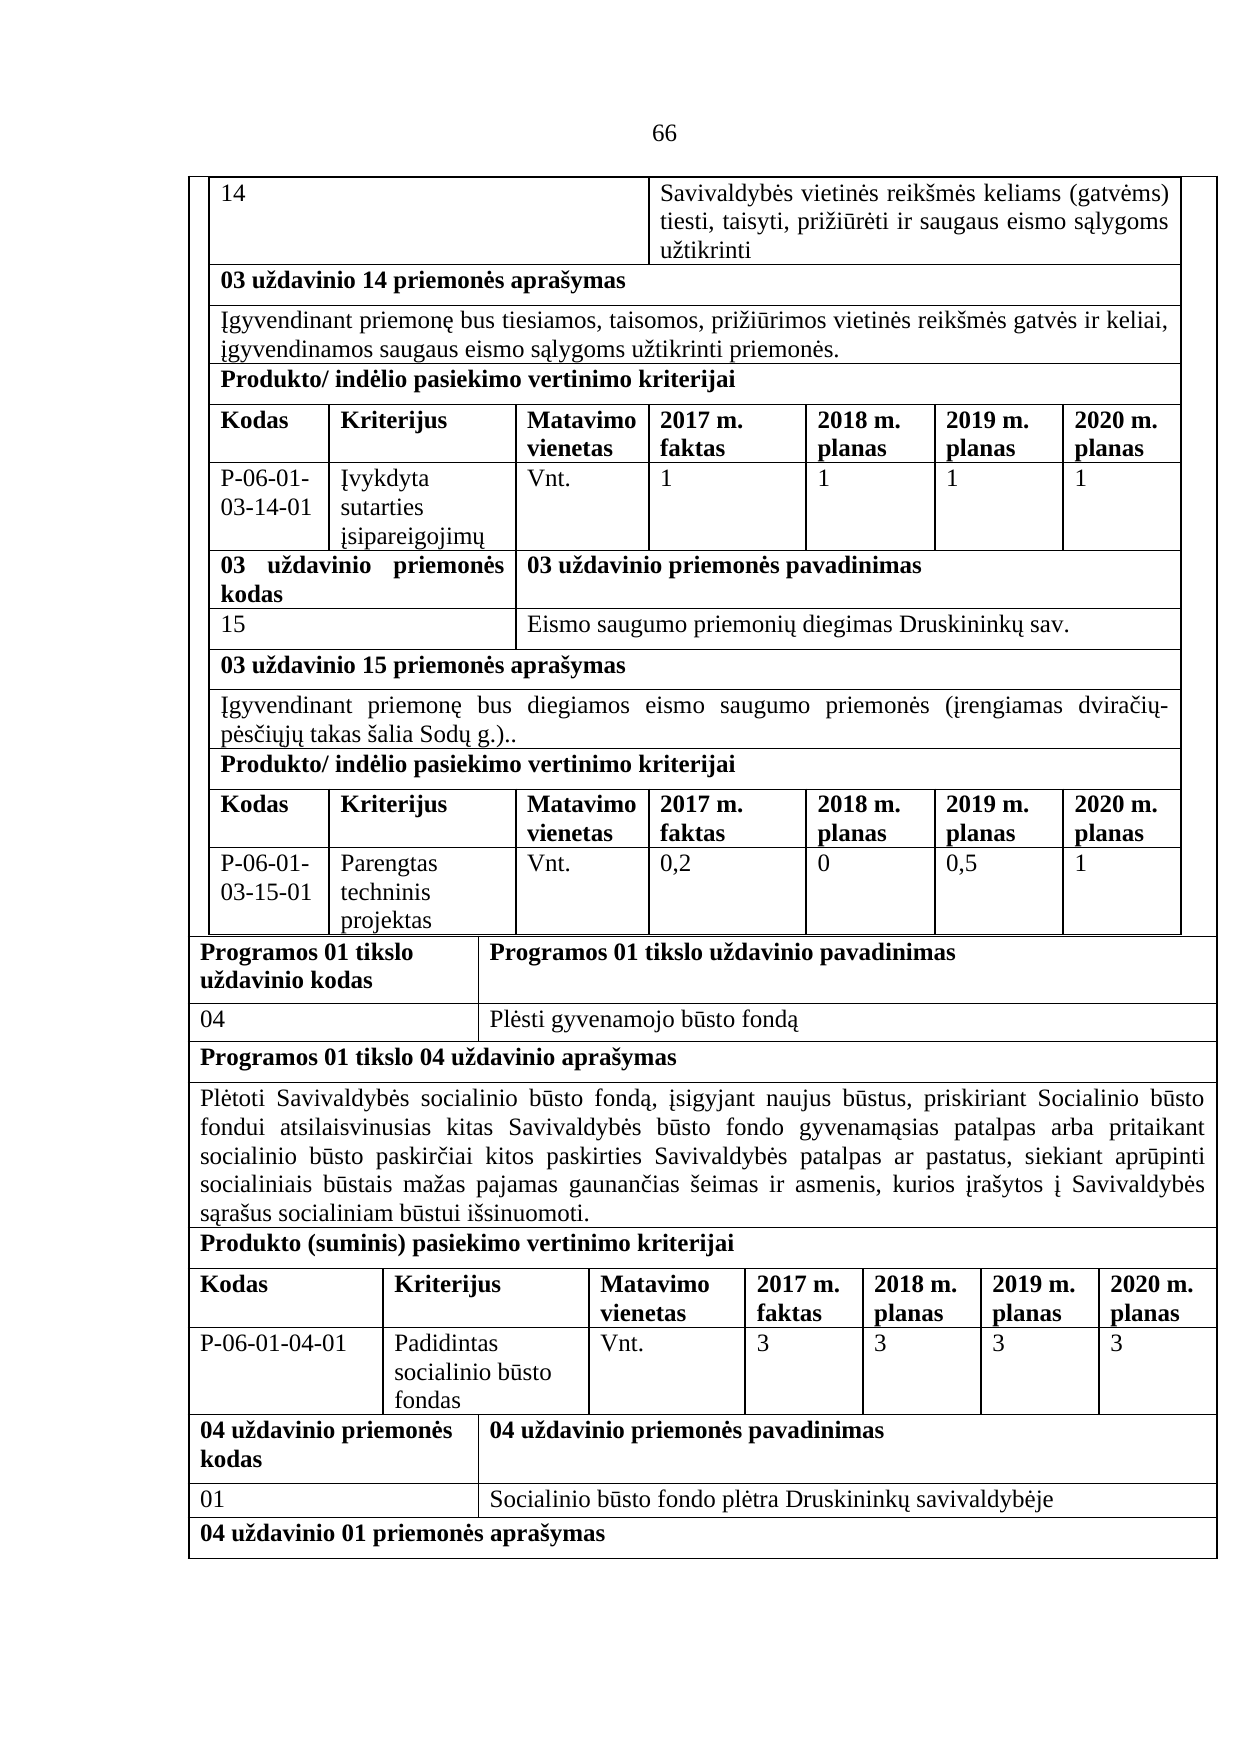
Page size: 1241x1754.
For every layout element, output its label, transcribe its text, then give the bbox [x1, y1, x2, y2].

table_cell [1182, 748, 1204, 788]
table_cell Programos 01 tikslo uždavinio kodas [190, 937, 478, 1003]
table_cell 04 uždavinio priemonės kodas [190, 1415, 478, 1483]
table_cell Įgyvendinant priemonę bus diegiamos eismo saugumo priemonės (įrengiamas dviračių-pėsčiųjų takas šalia Sodų g.).. [210, 690, 1180, 748]
table_cell Matavimo vienetas [517, 405, 648, 462]
table_cell [1182, 264, 1204, 304]
table_cell [1182, 847, 1204, 934]
table_cell [1182, 305, 1204, 363]
table_cell [1182, 462, 1204, 549]
table_cell Plėsti gyvenamojo būsto fondą [479, 1004, 1216, 1041]
table_cell [1182, 689, 1204, 748]
table_cell 1 [650, 463, 805, 549]
table_cell Savivaldybės vietinės reikšmės keliams (gatvėms) tiesti, taisyti, prižiūrėti ir saugaus eismo sąlygoms užtikrinti [650, 178, 1180, 264]
table_cell Kodas [190, 1269, 382, 1327]
table_cell [200, 404, 208, 462]
table_cell 2018 m. planas [864, 1269, 980, 1327]
table_cell 2018 m. planas [807, 405, 934, 462]
table_cell P-06-01-04-01 [190, 1328, 382, 1414]
table_cell Padidintas socialinio būsto fondas [384, 1328, 588, 1414]
table_cell [1182, 177, 1204, 264]
table_cell 1 [1064, 848, 1180, 934]
table_cell Matavimo vienetas [517, 790, 648, 847]
table_cell Matavimo vienetas [590, 1269, 744, 1327]
table_cell [1182, 789, 1204, 847]
table_cell 3 [982, 1328, 1098, 1414]
table_cell Programos 01 tikslo 04 uždavinio aprašymas [190, 1042, 1216, 1082]
table_cell [200, 789, 208, 847]
table_cell 0,2 [650, 848, 805, 934]
table_cell [200, 847, 208, 934]
table_cell [1182, 649, 1204, 689]
table_cell 03 uždavinio 14 priemonės aprašymas [210, 265, 1180, 304]
table_cell 2017 m. faktas [746, 1269, 862, 1327]
table_cell 1 [807, 463, 934, 549]
table_cell P-06-01-03-15-01 [210, 848, 328, 934]
table_cell [200, 305, 208, 363]
table_cell [200, 550, 208, 608]
table_cell Programos 01 tikslo uždavinio pavadinimas [479, 937, 1216, 1003]
table_cell Produkto/ indėlio pasiekimo vertinimo kriterijai [210, 364, 1180, 404]
table_cell 2019 m. planas [982, 1269, 1098, 1327]
table_cell 2017 m. faktas [650, 790, 805, 847]
table_cell Kriterijus [384, 1269, 588, 1327]
table_cell [200, 608, 208, 649]
table_cell [200, 748, 208, 788]
table_cell Parengtas techninis projektas [330, 848, 515, 934]
table_cell Įvykdyta sutarties įsipareigojimų [330, 463, 515, 549]
table_cell 2019 m. planas [936, 790, 1062, 847]
table_cell 2018 m. planas [807, 790, 934, 847]
table_cell 03 uždavinio 15 priemonės aprašymas [210, 650, 1180, 689]
table_cell [1182, 550, 1204, 608]
table_cell 3 [746, 1328, 862, 1414]
table_cell Vnt. [517, 463, 648, 549]
table_cell Vnt. [517, 848, 648, 934]
table_cell 2020 m. planas [1064, 405, 1180, 462]
table_cell [200, 363, 208, 404]
table_cell 1 [1064, 463, 1180, 549]
table_cell Kriterijus [330, 790, 515, 847]
table_cell 04 uždavinio priemonės pavadinimas [479, 1415, 1216, 1483]
table_cell Kodas [210, 790, 328, 847]
table_cell 3 [864, 1328, 980, 1414]
table_cell Kriterijus [330, 405, 515, 462]
table_cell P-06-01-03-14-01 [210, 463, 328, 549]
table_cell [200, 177, 208, 264]
table_cell Plėtoti Savivaldybės socialinio būsto fondą, įsigyjant naujus būstus, priskiriant Socialinio būsto fondui atsilaisvinusias kitas Savivaldybės būsto fondo gyvenamąsias patalpas arba pritaikant socialinio būsto paskirčiai kitos paskirties Savivaldybės patalpas ar pastatus, siekiant aprūpinti socialiniais būstais mažas pajamas gaunančias šeimas ir asmenis, kurios įrašytos į Savivaldybės sąrašus socialiniam būstui išsinuomoti. [190, 1083, 1216, 1227]
table_cell 0,5 [936, 848, 1062, 934]
table_cell Eismo saugumo priemonių diegimas Druskininkų sav. [517, 609, 1180, 649]
table_cell Įgyvendinant priemonę bus tiesiamos, taisomos, prižiūrimos vietinės reikšmės gatvės ir keliai, įgyvendinamos saugaus eismo sąlygoms užtikrinti priemonės. [210, 306, 1180, 363]
table_cell [200, 649, 208, 689]
table_cell 14 [210, 178, 648, 264]
table_cell 04 [190, 1004, 478, 1041]
table_cell [1182, 404, 1204, 462]
table_cell 2020 m. planas [1100, 1269, 1216, 1327]
table_cell [479, 177, 1216, 936]
table_cell 03 uždavinio priemonės kodas [210, 551, 515, 608]
table_cell 2017 m. faktas [650, 405, 805, 462]
table_cell 03 uždavinio priemonės pavadinimas [517, 551, 1180, 608]
table_cell [200, 462, 208, 549]
table_cell Vnt. [590, 1328, 744, 1414]
table_cell [200, 264, 208, 304]
table_cell 2019 m. planas [936, 405, 1062, 462]
table_cell 0 [807, 848, 934, 934]
table_cell [190, 177, 478, 936]
table_cell Produkto/ indėlio pasiekimo vertinimo kriterijai [210, 749, 1180, 788]
table_cell [1182, 608, 1204, 649]
table_cell Kodas [210, 405, 328, 462]
table_cell [1182, 363, 1204, 404]
table_cell 1 [936, 463, 1062, 549]
table_cell Produkto (suminis) pasiekimo vertinimo kriterijai [190, 1228, 1216, 1268]
table_cell 2020 m. planas [1064, 790, 1180, 847]
table_cell 3 [1100, 1328, 1216, 1414]
table_cell [200, 689, 208, 748]
table_cell 01 [190, 1484, 478, 1517]
table_cell Socialinio būsto fondo plėtra Druskininkų savivaldybėje [479, 1484, 1216, 1517]
table_cell 15 [210, 609, 515, 649]
table_cell 04 uždavinio 01 priemonės aprašymas [190, 1518, 1216, 1557]
